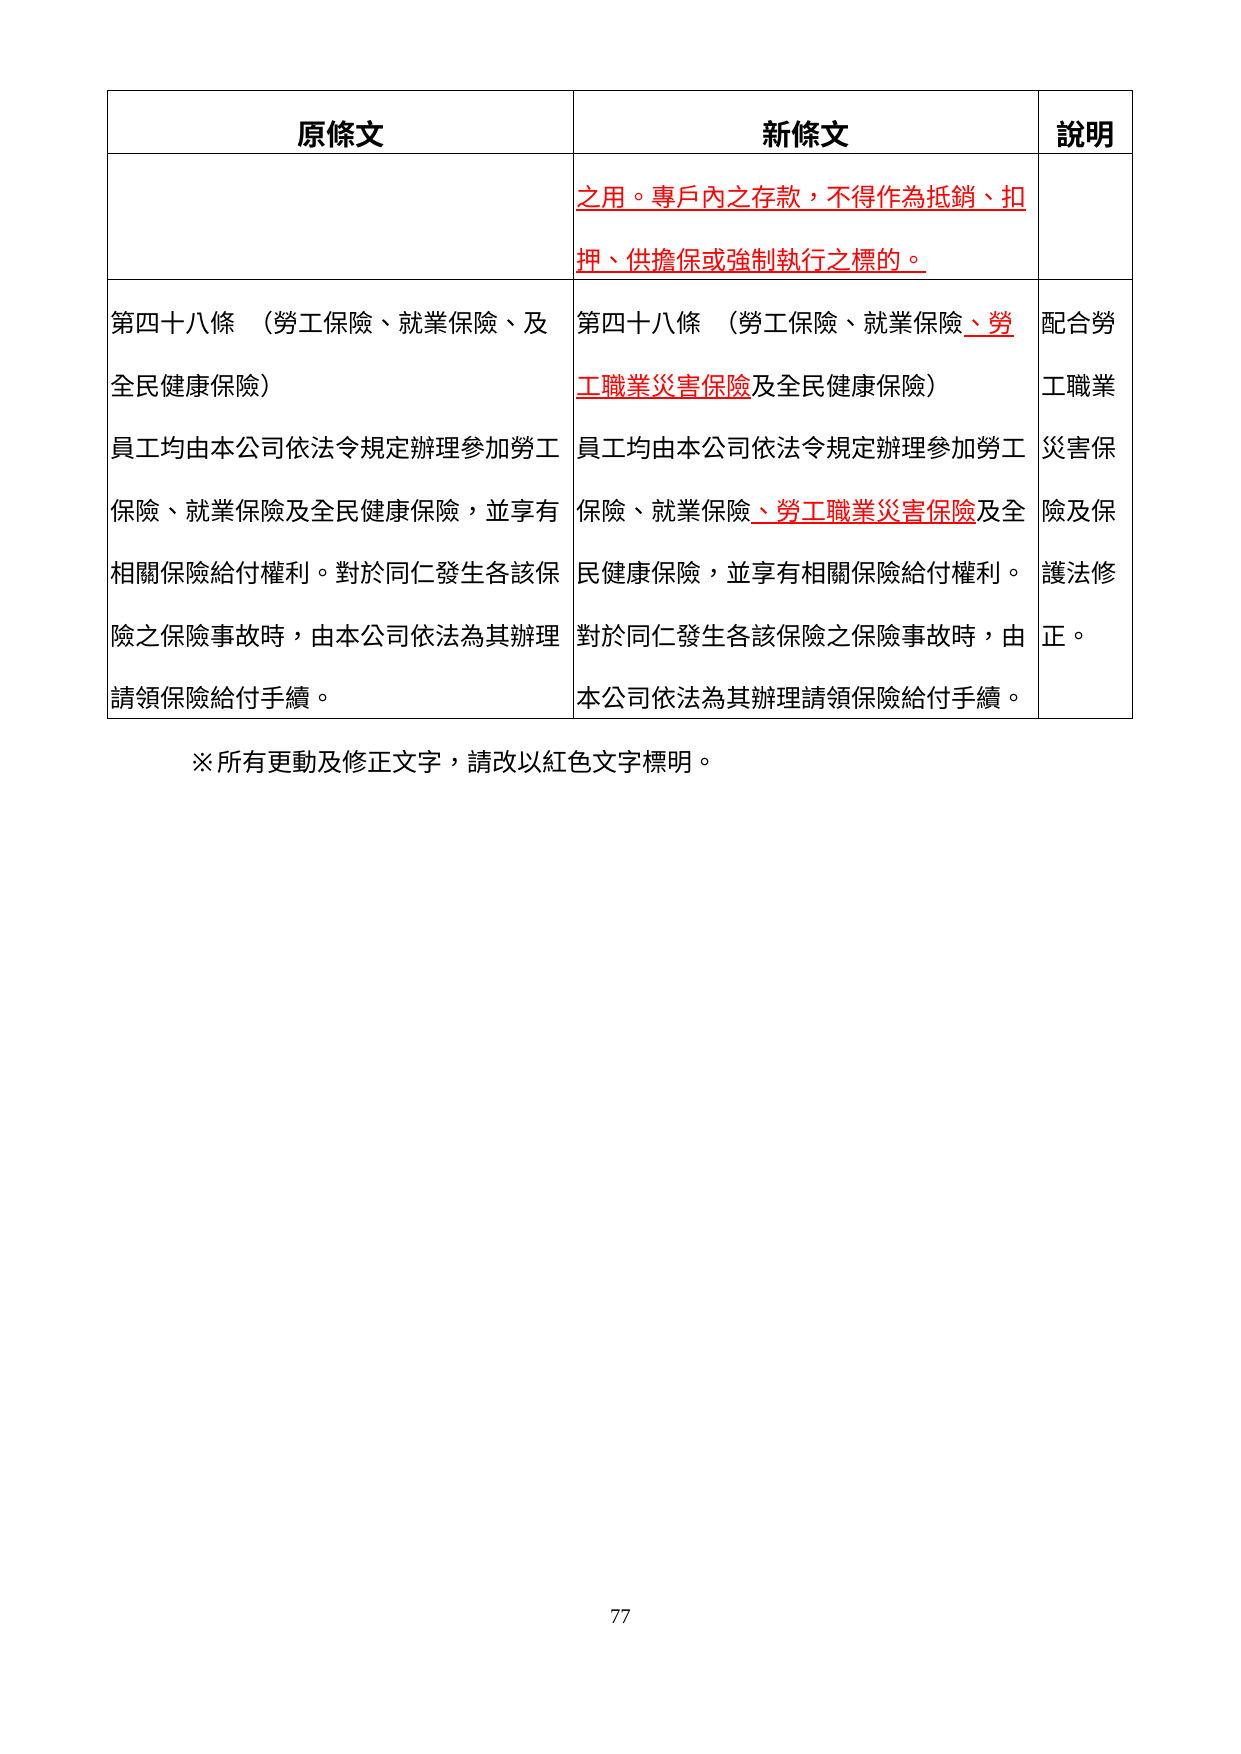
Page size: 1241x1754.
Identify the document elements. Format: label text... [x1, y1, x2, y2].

table_cell [1039, 154, 1132, 279]
table_cell [108, 154, 573, 279]
table_header 說明 [1039, 91, 1132, 153]
table_header 新條文 [574, 91, 1038, 153]
table_cell 第四十八條 （勞工保險、就業保險、勞工職業災害保險及全民健康保險） 員工均由本公司依法令規定辦理參加勞工保險、就業保險、勞工職業災害保險及全民健康保險，並享有相關保險給付權利。對於同仁發生各該保險之保險事故時，由本公司依法為其辦理請領保險給付手續。 [574, 280, 1038, 718]
table_cell 第四十八條 （勞工保險、就業保險、及全民健康保險） 員工均由本公司依法令規定辦理參加勞工保險、就業保險及全民健康保險，並享有相關保險給付權利。對於同仁發生各該保險之保險事故時，由本公司依法為其辦理請領保險給付手續。 [108, 280, 573, 718]
table_header 原條文 [108, 91, 573, 153]
text ※所有更動及修正文字，請改以紅色文字標明。 [187, 719, 1088, 781]
table_cell 配合勞工職業災害保險及保護法修正。 [1039, 280, 1132, 718]
table_cell 之用。專戶內之存款，不得作為抵銷、扣押、供擔保或強制執行之標的。 [574, 154, 1038, 279]
